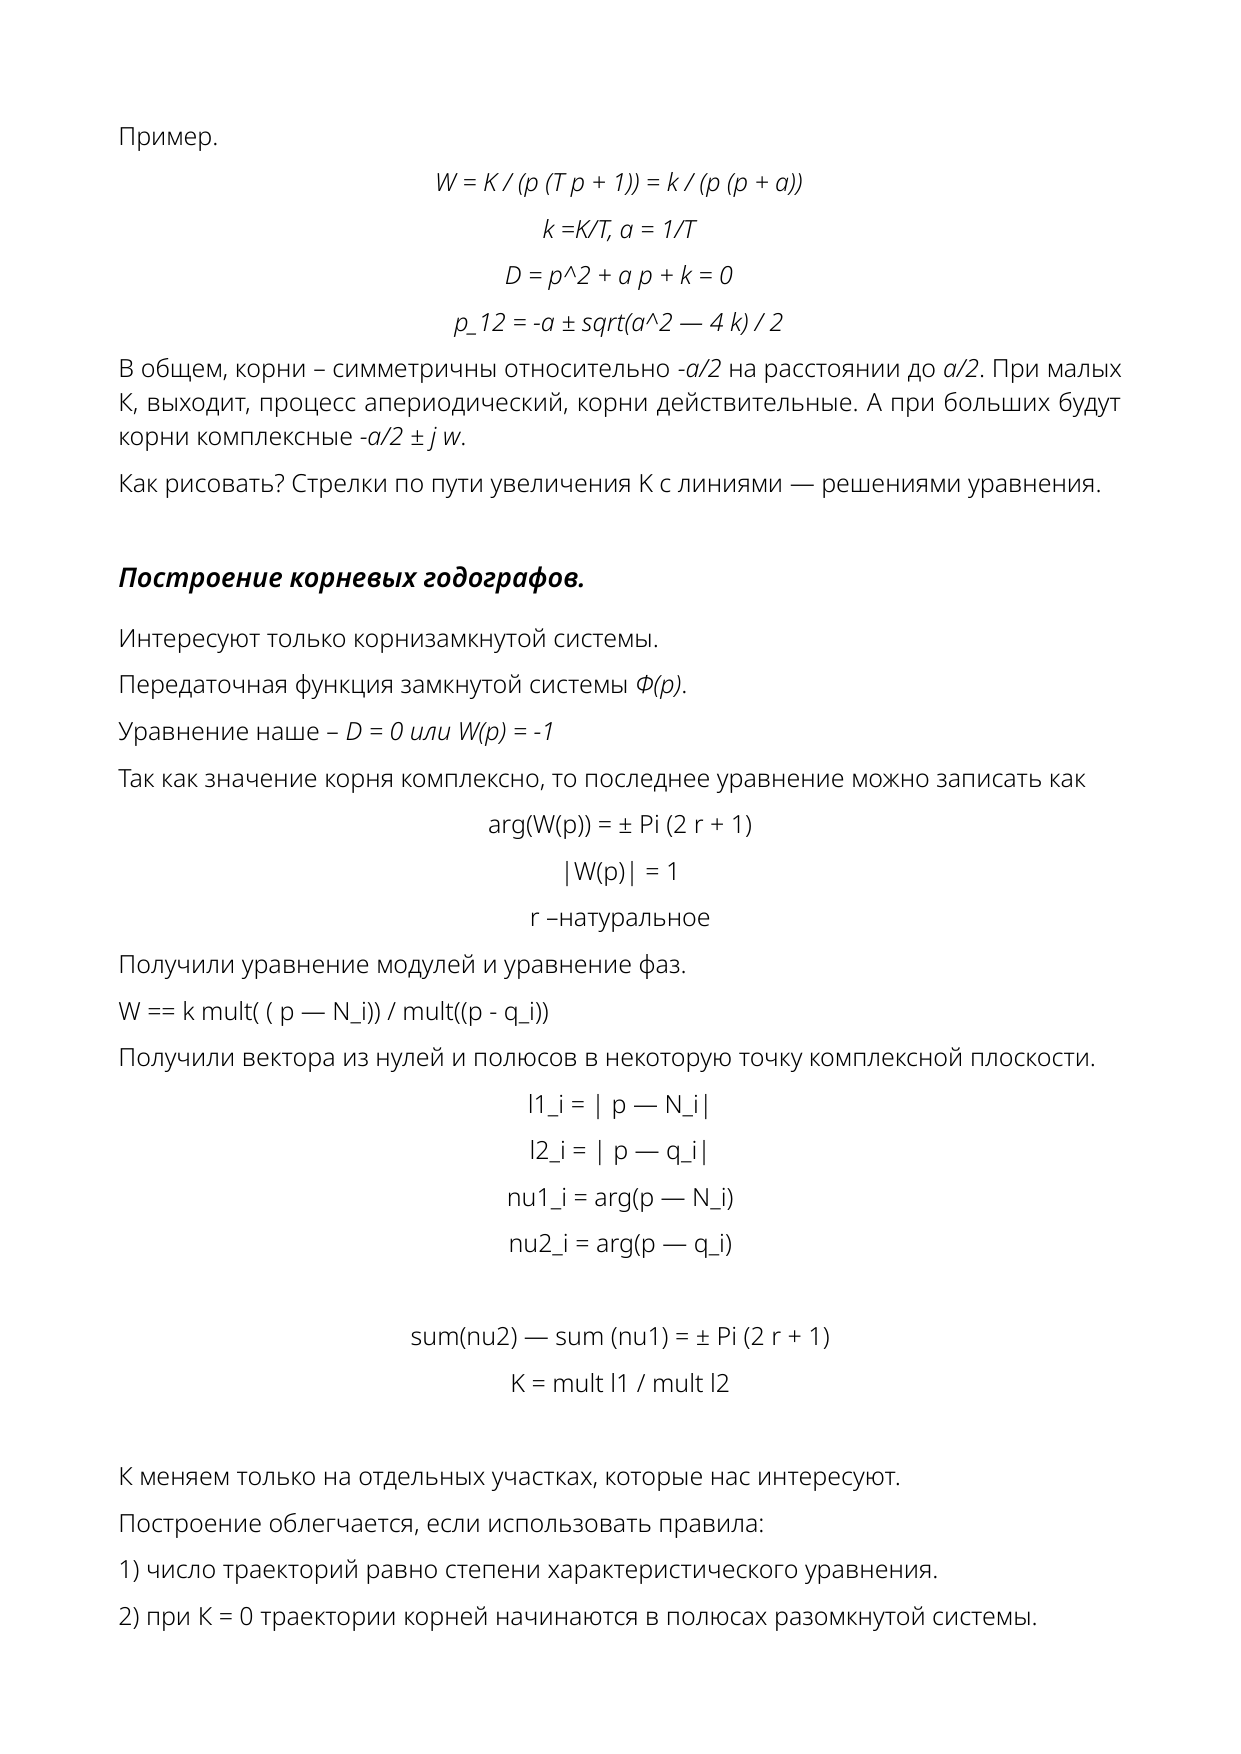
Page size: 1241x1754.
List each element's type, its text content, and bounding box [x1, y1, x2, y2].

text nu1_i = arg(p — N_i) [118, 1179, 1122, 1213]
text nu2_i = arg(p — q_i) [118, 1226, 1122, 1260]
text p_12 = -a ± sqrt(a^2 — 4 k) / 2 [118, 304, 1122, 338]
text В общем, корни – симметричны относительно -a/2 на расстоянии до a/2. При малых К, выходит, процесс апериодический, корни действительные. А при больших будут корни комплексные -a/2 ± j w. [118, 351, 1122, 453]
text Так как значение корня комплексно, то последнее уравнение можно записать как [118, 760, 1122, 794]
subtitle Построение корневых годографов. [118, 559, 1122, 596]
text r –натуральное [118, 900, 1122, 934]
text Как рисовать? Стрелки по пути увеличения K с линиями — решениями уравнения. [118, 466, 1122, 500]
text W = K / (p (T p + 1)) = k / (p (p + a)) [118, 165, 1122, 199]
text D = p^2 + a p + k = 0 [118, 258, 1122, 292]
text К меняем только на отдельных участках, которые нас интересуют. [118, 1459, 1122, 1493]
text arg(W(p)) = ± Pi (2 r + 1) [118, 807, 1122, 841]
text Построение облегчается, если использовать правила: [118, 1505, 1122, 1539]
text Пример. [118, 118, 1122, 152]
text Получили вектора из нулей и полюсов в некоторую точку комплексной плоскости. [118, 1040, 1122, 1074]
text Передаточная функция замкнутой системы Ф(p). [118, 667, 1122, 701]
text K = mult l1 / mult l2 [118, 1366, 1122, 1400]
text W == k mult( ( p — N_i)) / mult((p - q_i)) [118, 993, 1122, 1027]
text Уравнение наше – D = 0 или W(p) = -1 [118, 714, 1122, 748]
text 2) при К = 0 траектории корней начинаются в полюсах разомкнутой системы. [118, 1598, 1122, 1632]
text 1) число траекторий равно степени характеристического уравнения. [118, 1552, 1122, 1586]
text |W(p)| = 1 [118, 853, 1122, 887]
text Получили уравнение модулей и уравнение фаз. [118, 947, 1122, 981]
text l2_i = | p — q_i| [118, 1133, 1122, 1167]
text l1_i = | p — N_i| [118, 1086, 1122, 1120]
text Интересуют только корнизамкнутой системы. [118, 621, 1122, 655]
text sum(nu2) — sum (nu1) = ± Pi (2 r + 1) [118, 1319, 1122, 1353]
text k =K/T, a = 1/T [118, 211, 1122, 245]
